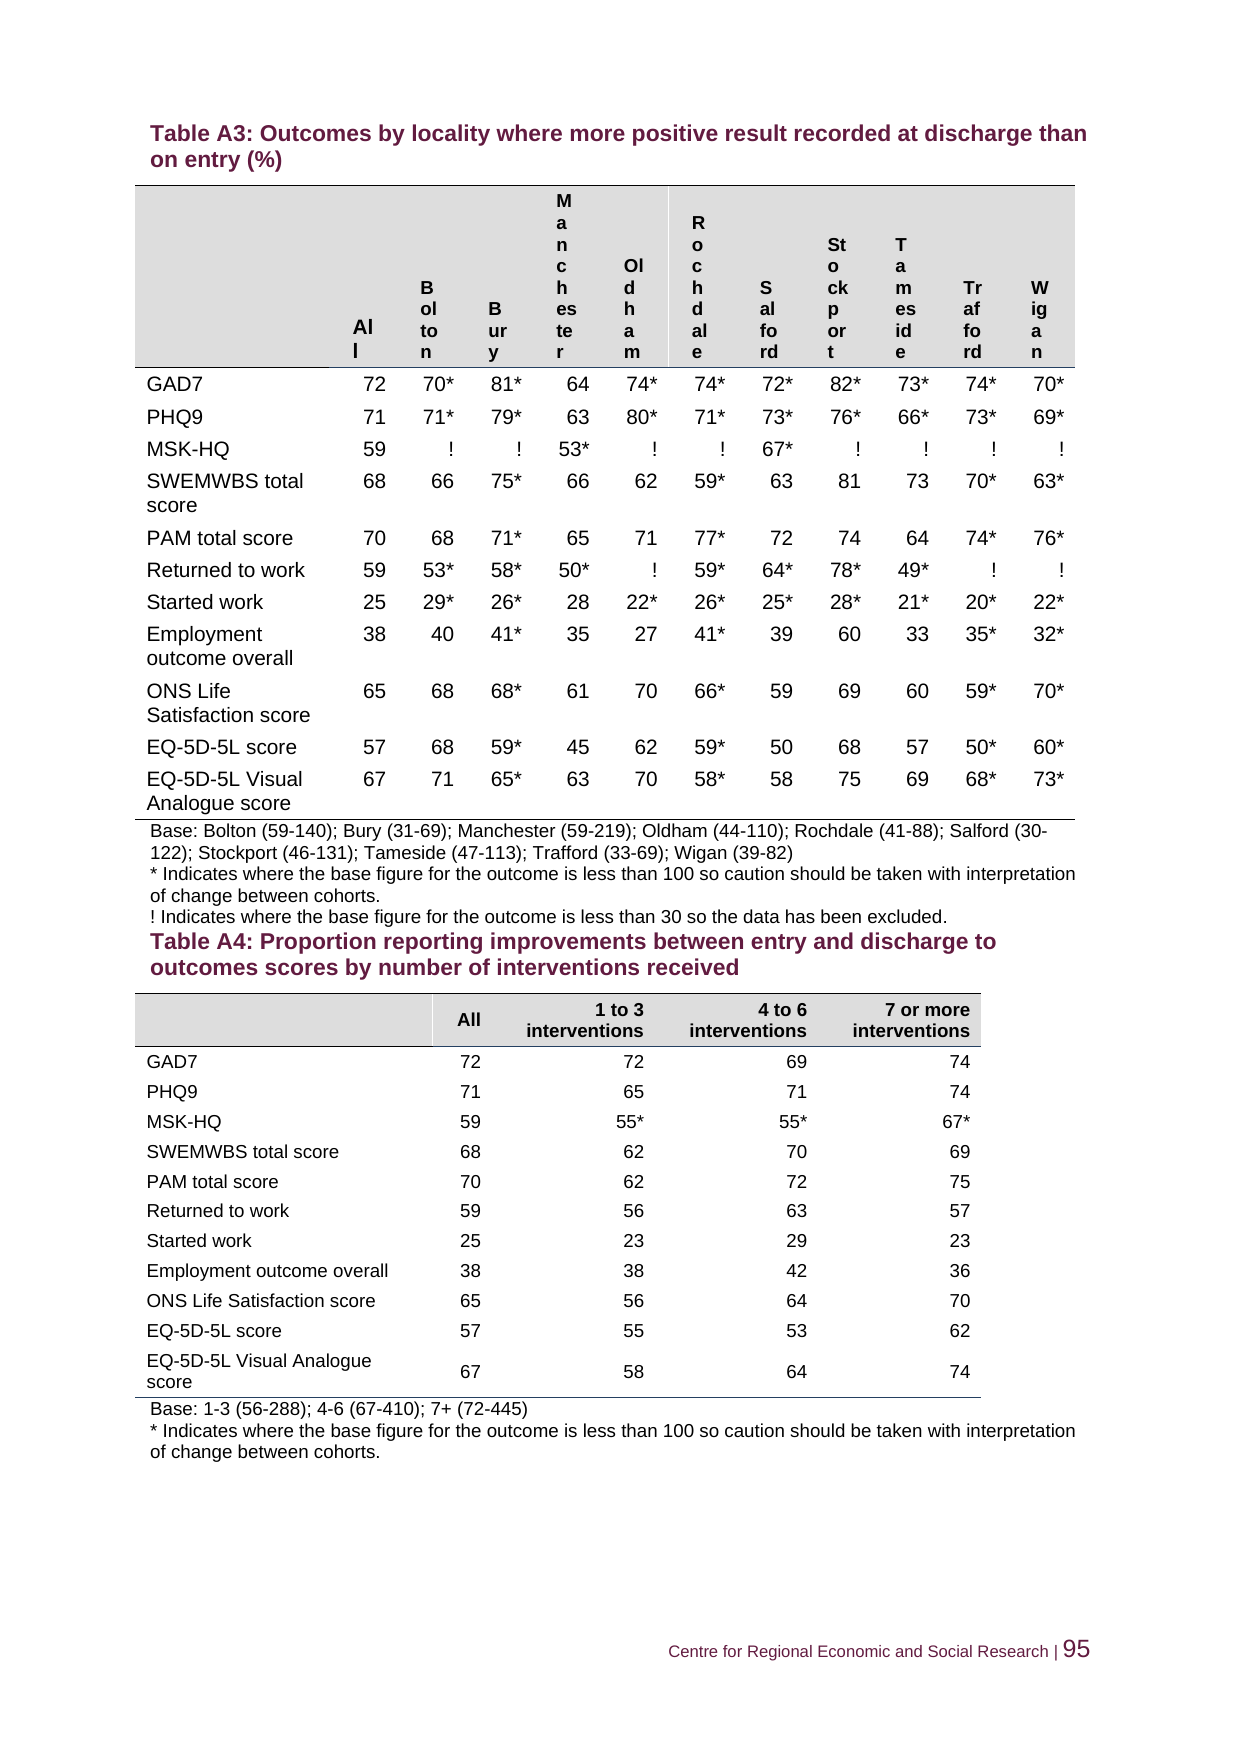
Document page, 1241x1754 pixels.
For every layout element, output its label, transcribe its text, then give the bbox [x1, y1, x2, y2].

table_cell 42 [655, 1256, 818, 1286]
table_cell 75 [804, 763, 872, 819]
table_cell 27 [601, 618, 668, 674]
table_cell 67 [433, 1346, 492, 1397]
table_cell 62 [818, 1316, 981, 1346]
table_cell ! [804, 433, 872, 465]
table_cell ! [940, 554, 1008, 586]
table_cell 58* [669, 763, 736, 819]
table_cell 63 [533, 763, 601, 819]
table_cell 56 [492, 1196, 655, 1226]
table_cell 80* [601, 400, 668, 433]
table_header Salford [736, 186, 804, 367]
table_cell 21* [872, 586, 940, 618]
table_header Manchester [533, 186, 601, 367]
table_cell EQ-5D-5L Visual Analogue score [135, 763, 329, 819]
text * Indicates where the base figure for the outcome is less than 100 so caution should be taken with interpretation of change between cohorts. [150, 1420, 1090, 1463]
table_cell 59* [669, 465, 736, 521]
table_cell PAM total score [135, 521, 329, 553]
table_cell 28 [533, 586, 601, 618]
table_header 4 to 6 interventions [655, 994, 818, 1046]
table_cell PAM total score [135, 1166, 432, 1196]
table_cell 55* [655, 1106, 818, 1136]
table_header [135, 994, 432, 1046]
table_cell 57 [433, 1316, 492, 1346]
table_cell ! [1008, 554, 1075, 586]
table_cell PHQ9 [135, 1077, 432, 1106]
table_cell 75* [465, 465, 533, 521]
table_cell ! [669, 433, 736, 465]
table_cell 70* [1008, 674, 1075, 731]
table_cell 65 [433, 1286, 492, 1316]
table_header [135, 186, 329, 367]
table_cell 22* [601, 586, 668, 618]
table_cell 82* [804, 368, 872, 400]
table_cell 20* [940, 586, 1008, 618]
table_cell EQ-5D-5L Visual Analogue score [135, 1346, 432, 1397]
table_cell 60 [872, 674, 940, 731]
table_cell 32* [1008, 618, 1075, 674]
table_cell 72 [655, 1166, 818, 1196]
table_cell 65 [492, 1077, 655, 1106]
table_cell 68 [397, 674, 465, 731]
table_cell 55* [492, 1106, 655, 1136]
table_cell 69 [804, 674, 872, 731]
table_cell 74 [818, 1047, 981, 1077]
table_cell 59 [736, 674, 804, 731]
table_cell 74* [669, 368, 736, 400]
table_cell 66* [669, 674, 736, 731]
table_cell 73* [940, 400, 1008, 433]
table_header Bolton [397, 186, 465, 367]
text Base: 1-3 (56-288); 4-6 (67-410); 7+ (72-445) [150, 1398, 1090, 1420]
table_cell 50* [533, 554, 601, 586]
table_cell 64 [655, 1286, 818, 1316]
table_cell 63 [533, 400, 601, 433]
table_cell ! [872, 433, 940, 465]
table_cell 70 [329, 521, 397, 553]
table_cell 76* [804, 400, 872, 433]
table_cell 71* [465, 521, 533, 553]
table_cell 68 [397, 731, 465, 763]
table_cell 71 [601, 521, 668, 553]
table_cell 58* [465, 554, 533, 586]
table_cell 63 [655, 1196, 818, 1226]
table_cell 70 [601, 674, 668, 731]
table_cell PHQ9 [135, 400, 329, 433]
table_cell 65* [465, 763, 533, 819]
table_cell MSK-HQ [135, 433, 329, 465]
table_cell 59* [669, 554, 736, 586]
table_cell 59* [940, 674, 1008, 731]
table_cell 71 [397, 763, 465, 819]
table_cell 65 [329, 674, 397, 731]
table_header Tameside [872, 186, 940, 367]
table_cell 35* [940, 618, 1008, 674]
table_header Trafford [940, 186, 1008, 367]
table_cell GAD7 [135, 1047, 432, 1077]
table_cell Returned to work [135, 554, 329, 586]
table_cell 78* [804, 554, 872, 586]
table_cell 75 [818, 1166, 981, 1196]
table_cell 57 [329, 731, 397, 763]
table_cell 70* [940, 465, 1008, 521]
table_cell 64* [736, 554, 804, 586]
table_cell 72 [329, 368, 397, 400]
table_cell EQ-5D-5L score [135, 731, 329, 763]
table_cell 74* [601, 368, 668, 400]
table_cell 67* [818, 1106, 981, 1136]
table_cell 70* [397, 368, 465, 400]
table_cell 38 [329, 618, 397, 674]
table_cell ! [601, 433, 668, 465]
table_cell 62 [601, 731, 668, 763]
table_cell 41* [465, 618, 533, 674]
table_cell 60 [804, 618, 872, 674]
table_cell 81* [465, 368, 533, 400]
table_cell 26* [465, 586, 533, 618]
table_cell 39 [736, 618, 804, 674]
table_cell 63* [1008, 465, 1075, 521]
table_cell 76* [1008, 521, 1075, 553]
table_cell 29* [397, 586, 465, 618]
table_cell Returned to work [135, 1196, 432, 1226]
table_cell 49* [872, 554, 940, 586]
table_cell 64 [533, 368, 601, 400]
table_cell 71 [329, 400, 397, 433]
table_cell 50 [736, 731, 804, 763]
table_cell 59* [465, 731, 533, 763]
table_cell 64 [872, 521, 940, 553]
table_cell 70 [433, 1166, 492, 1196]
table_cell 67 [329, 763, 397, 819]
table_cell 23 [818, 1226, 981, 1256]
table_cell 59 [433, 1106, 492, 1136]
table_cell GAD7 [135, 368, 329, 400]
table_cell ONS Life Satisfaction score [135, 674, 329, 731]
table_cell 73 [872, 465, 940, 521]
table_cell 66 [397, 465, 465, 521]
table_cell 25 [329, 586, 397, 618]
table_cell 74* [940, 521, 1008, 553]
table_header Stockport [804, 186, 872, 367]
table_cell 68 [804, 731, 872, 763]
table_cell 70* [1008, 368, 1075, 400]
table_cell 62 [601, 465, 668, 521]
table_header Oldham [601, 186, 668, 367]
table_cell 65 [533, 521, 601, 553]
table_cell 28* [804, 586, 872, 618]
table_header 1 to 3 interventions [492, 994, 655, 1046]
table_cell 53 [655, 1316, 818, 1346]
table_cell MSK-HQ [135, 1106, 432, 1136]
table_cell 23 [492, 1226, 655, 1256]
table_cell 73* [1008, 763, 1075, 819]
text * Indicates where the base figure for the outcome is less than 100 so caution should be taken with interpretation of change between cohorts. [150, 863, 1090, 906]
table_cell 53* [397, 554, 465, 586]
table_cell 70 [601, 763, 668, 819]
table_cell 69* [1008, 400, 1075, 433]
table_cell 25 [433, 1226, 492, 1256]
table_cell 74 [804, 521, 872, 553]
table_cell 36 [818, 1256, 981, 1286]
table_cell 38 [492, 1256, 655, 1286]
text Base: Bolton (59-140); Bury (31-69); Manchester (59-219); Oldham (44-110); Rochdale (41-88); Salford (30-122); Stockport (46-131); Tameside (47-113); Trafford (33-69); Wigan (39-82) [150, 820, 1090, 863]
table_cell 64 [655, 1346, 818, 1397]
table_cell 71 [655, 1077, 818, 1106]
table_cell 60* [1008, 731, 1075, 763]
table_cell 26* [669, 586, 736, 618]
table_cell 40 [397, 618, 465, 674]
table_cell 25* [736, 586, 804, 618]
table_cell SWEMWBS total score [135, 465, 329, 521]
table_cell 62 [492, 1136, 655, 1166]
table_cell 68* [940, 763, 1008, 819]
table_cell EQ-5D-5L score [135, 1316, 432, 1346]
table_cell 59* [669, 731, 736, 763]
table_cell 53* [533, 433, 601, 465]
table_cell 72* [736, 368, 804, 400]
table_cell 29 [655, 1226, 818, 1256]
table_cell 69 [818, 1136, 981, 1166]
table_header Bury [465, 186, 533, 367]
table_cell ! [465, 433, 533, 465]
table_cell 67* [736, 433, 804, 465]
table_cell 62 [492, 1166, 655, 1196]
table_cell 81 [804, 465, 872, 521]
text ! Indicates where the base figure for the outcome is less than 30 so the data has been excluded. [150, 906, 1090, 928]
table_cell 68 [329, 465, 397, 521]
subtitle Table A3: Outcomes by locality where more positive result recorded at discharge than on entry (%) [150, 120, 1090, 173]
table_cell 71* [669, 400, 736, 433]
table_cell Employment outcome overall [135, 1256, 432, 1286]
table_cell ONS Life Satisfaction score [135, 1286, 432, 1316]
table_header Wigan [1008, 186, 1075, 367]
table_cell 57 [818, 1196, 981, 1226]
table_cell 70 [818, 1286, 981, 1316]
table_cell 66 [533, 465, 601, 521]
table_cell 74* [940, 368, 1008, 400]
table_cell 35 [533, 618, 601, 674]
table_cell 55 [492, 1316, 655, 1346]
table_cell 71 [433, 1077, 492, 1106]
table_header Rochdale [669, 186, 736, 367]
table_cell ! [397, 433, 465, 465]
table_cell 61 [533, 674, 601, 731]
table_cell 73* [872, 368, 940, 400]
table_cell 70 [655, 1136, 818, 1166]
table_cell 68 [433, 1136, 492, 1166]
table_cell ! [940, 433, 1008, 465]
subtitle Table A4: Proportion reporting improvements between entry and discharge to outcomes scores by number of interventions received [150, 928, 1090, 981]
table_cell 74 [818, 1346, 981, 1397]
table_cell 59 [329, 433, 397, 465]
table_cell Employment outcome overall [135, 618, 329, 674]
table_cell Started work [135, 1226, 432, 1256]
table_cell 68 [397, 521, 465, 553]
table_cell 71* [397, 400, 465, 433]
table_header All [329, 186, 397, 367]
table_cell ! [601, 554, 668, 586]
table_cell 50* [940, 731, 1008, 763]
table_cell 22* [1008, 586, 1075, 618]
table_cell 74 [818, 1077, 981, 1106]
table_cell 72 [492, 1047, 655, 1077]
table_cell 38 [433, 1256, 492, 1286]
table_cell ! [1008, 433, 1075, 465]
table_cell 59 [433, 1196, 492, 1226]
table_cell 45 [533, 731, 601, 763]
table_header All [433, 994, 492, 1046]
table_cell 57 [872, 731, 940, 763]
table_cell 58 [736, 763, 804, 819]
table_cell 59 [329, 554, 397, 586]
table_cell 41* [669, 618, 736, 674]
table_header 7 or more interventions [818, 994, 981, 1046]
table_cell 77* [669, 521, 736, 553]
table_cell 33 [872, 618, 940, 674]
table_cell 72 [736, 521, 804, 553]
table_cell Started work [135, 586, 329, 618]
table_cell SWEMWBS total score [135, 1136, 432, 1166]
table_cell 63 [736, 465, 804, 521]
table_cell 66* [872, 400, 940, 433]
table_cell 56 [492, 1286, 655, 1316]
table_cell 69 [655, 1047, 818, 1077]
table_cell 73* [736, 400, 804, 433]
table_cell 79* [465, 400, 533, 433]
table_cell 72 [433, 1047, 492, 1077]
table_cell 68* [465, 674, 533, 731]
table_cell 69 [872, 763, 940, 819]
table_cell 58 [492, 1346, 655, 1397]
